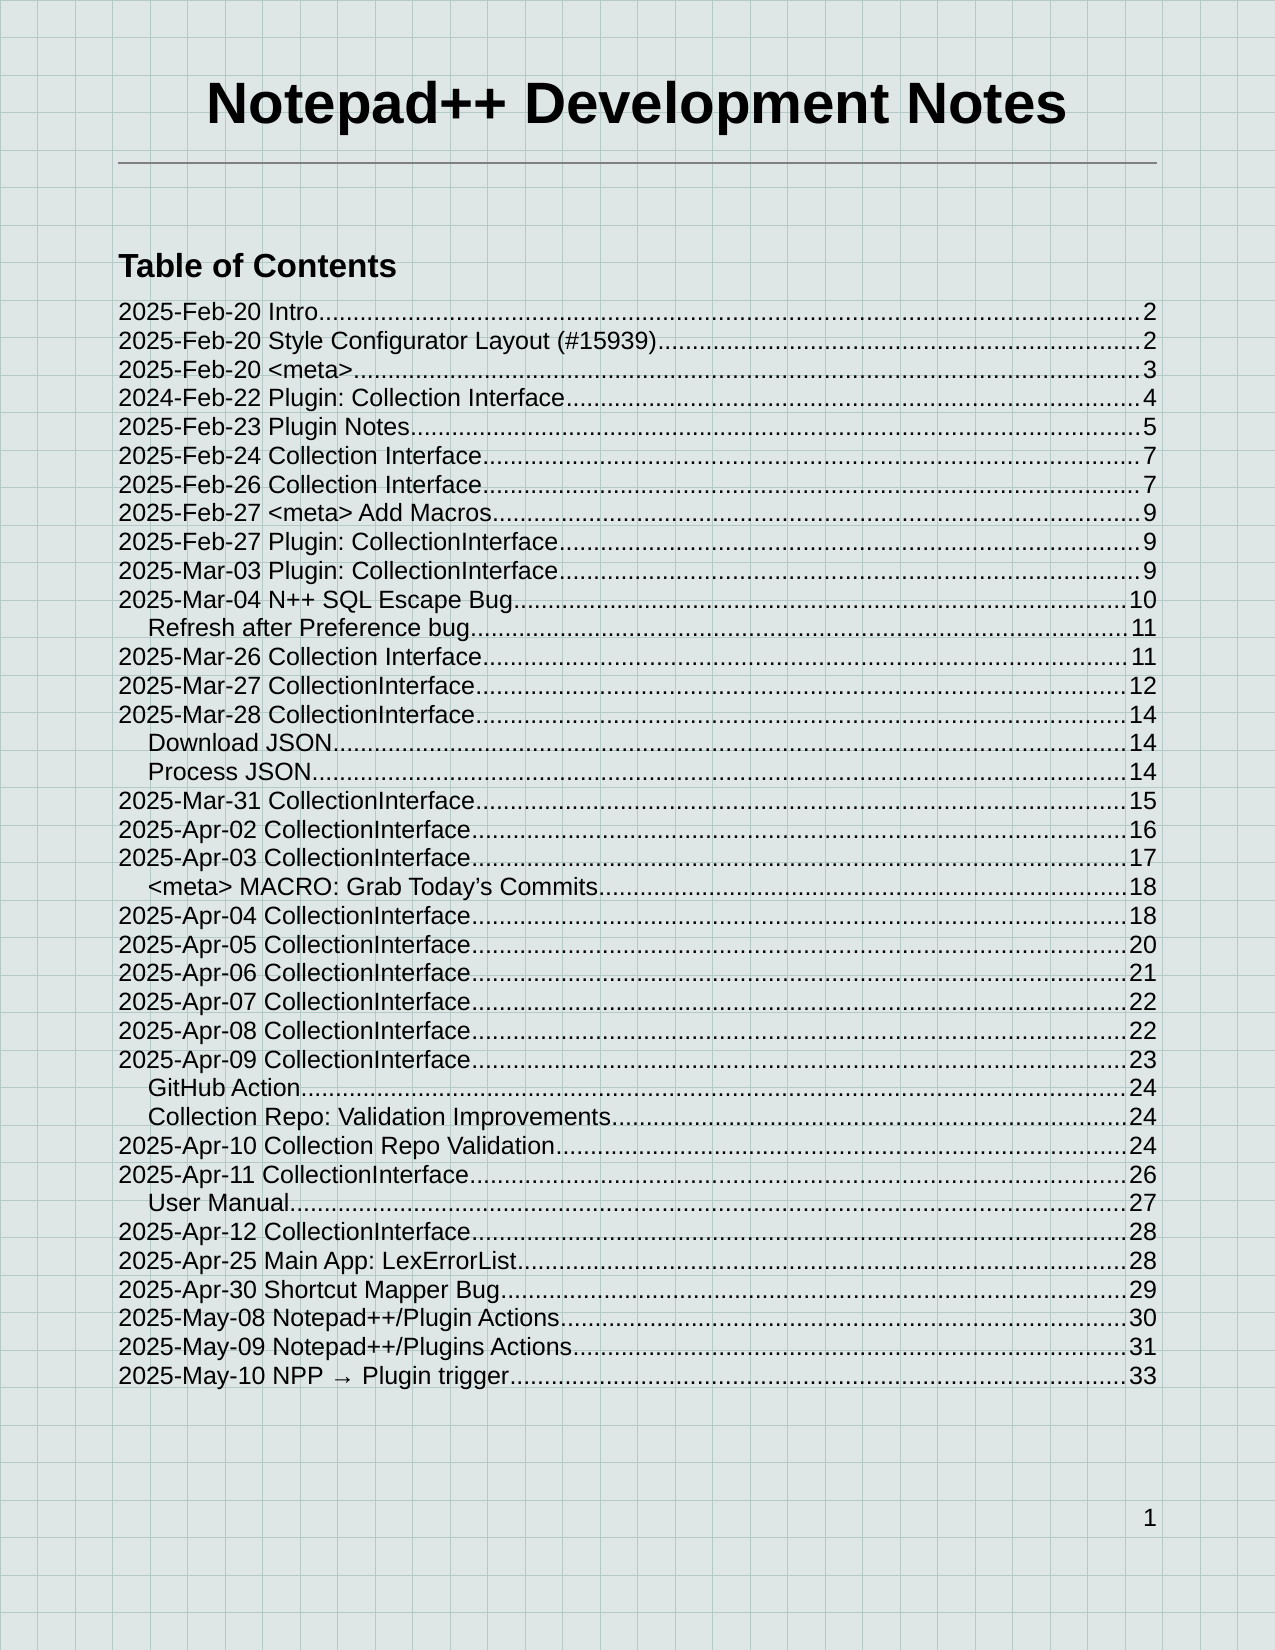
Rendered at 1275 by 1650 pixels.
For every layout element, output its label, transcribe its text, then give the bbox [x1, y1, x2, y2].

text 2025-May-09 Notepad++/Plugins Actions 31 [118, 1332, 1157, 1361]
text <meta> MACRO: Grab Today’s Commits 18 [148, 872, 1157, 901]
text 2025-Apr-09 CollectionInterface 23 [118, 1044, 1157, 1073]
text 2025-Mar-26 Collection Interface 11 [118, 642, 1157, 671]
subtitle Table of Contents [118, 246, 1157, 284]
text 2025-Feb-27 <meta> Add Macros 9 [118, 498, 1157, 527]
text 2025-Apr-03 CollectionInterface 17 [118, 843, 1157, 872]
text 2025-Feb-20 Intro 2 [118, 297, 1157, 326]
text 2025-Apr-25 Main App: LexErrorList 28 [118, 1246, 1157, 1274]
text Process JSON 14 [148, 757, 1157, 786]
text 2025-Apr-07 CollectionInterface 22 [118, 987, 1157, 1016]
text 2025-Apr-02 CollectionInterface 16 [118, 814, 1157, 843]
text 2025-Mar-27 CollectionInterface 12 [118, 671, 1157, 699]
text 2025-Mar-04 N++ SQL Escape Bug 10 [118, 584, 1157, 613]
text Refresh after Preference bug 11 [148, 613, 1157, 642]
text 2025-Apr-08 CollectionInterface 22 [118, 1016, 1157, 1044]
text 2025-Apr-06 CollectionInterface 21 [118, 958, 1157, 987]
text 2024-Feb-22 Plugin: Collection Interface 4 [118, 383, 1157, 412]
text 2025-Feb-20 <meta> 3 [118, 354, 1157, 383]
text 2025-Feb-27 Plugin: CollectionInterface 9 [118, 527, 1157, 556]
text 2025-Mar-28 CollectionInterface 14 [118, 699, 1157, 728]
text GitHub Action 24 [148, 1073, 1157, 1102]
text Download JSON 14 [148, 728, 1157, 757]
text 2025-May-10 NPP → Plugin trigger 33 [118, 1361, 1157, 1389]
text 2025-Feb-24 Collection Interface 7 [118, 441, 1157, 469]
text 2025-May-08 Notepad++/Plugin Actions 30 [118, 1303, 1157, 1332]
text User Manual 27 [148, 1188, 1157, 1217]
text 2025-Mar-31 CollectionInterface 15 [118, 786, 1157, 814]
text 2025-Apr-30 Shortcut Mapper Bug 29 [118, 1274, 1157, 1303]
text 2025-Apr-11 CollectionInterface 26 [118, 1159, 1157, 1188]
text 2025-Apr-12 CollectionInterface 28 [118, 1217, 1157, 1246]
text 2025-Apr-10 Collection Repo Validation 24 [118, 1131, 1157, 1159]
text Collection Repo: Validation Improvements 24 [148, 1102, 1157, 1131]
text 2025-Feb-26 Collection Interface 7 [118, 469, 1157, 498]
text 2025-Apr-05 CollectionInterface 20 [118, 929, 1157, 958]
text 2025-Mar-03 Plugin: CollectionInterface 9 [118, 556, 1157, 584]
text 2025-Feb-23 Plugin Notes 5 [118, 412, 1157, 441]
text 2025-Apr-04 CollectionInterface 18 [118, 901, 1157, 929]
text 2025-Feb-20 Style Configurator Layout (#15939) 2 [118, 326, 1157, 354]
